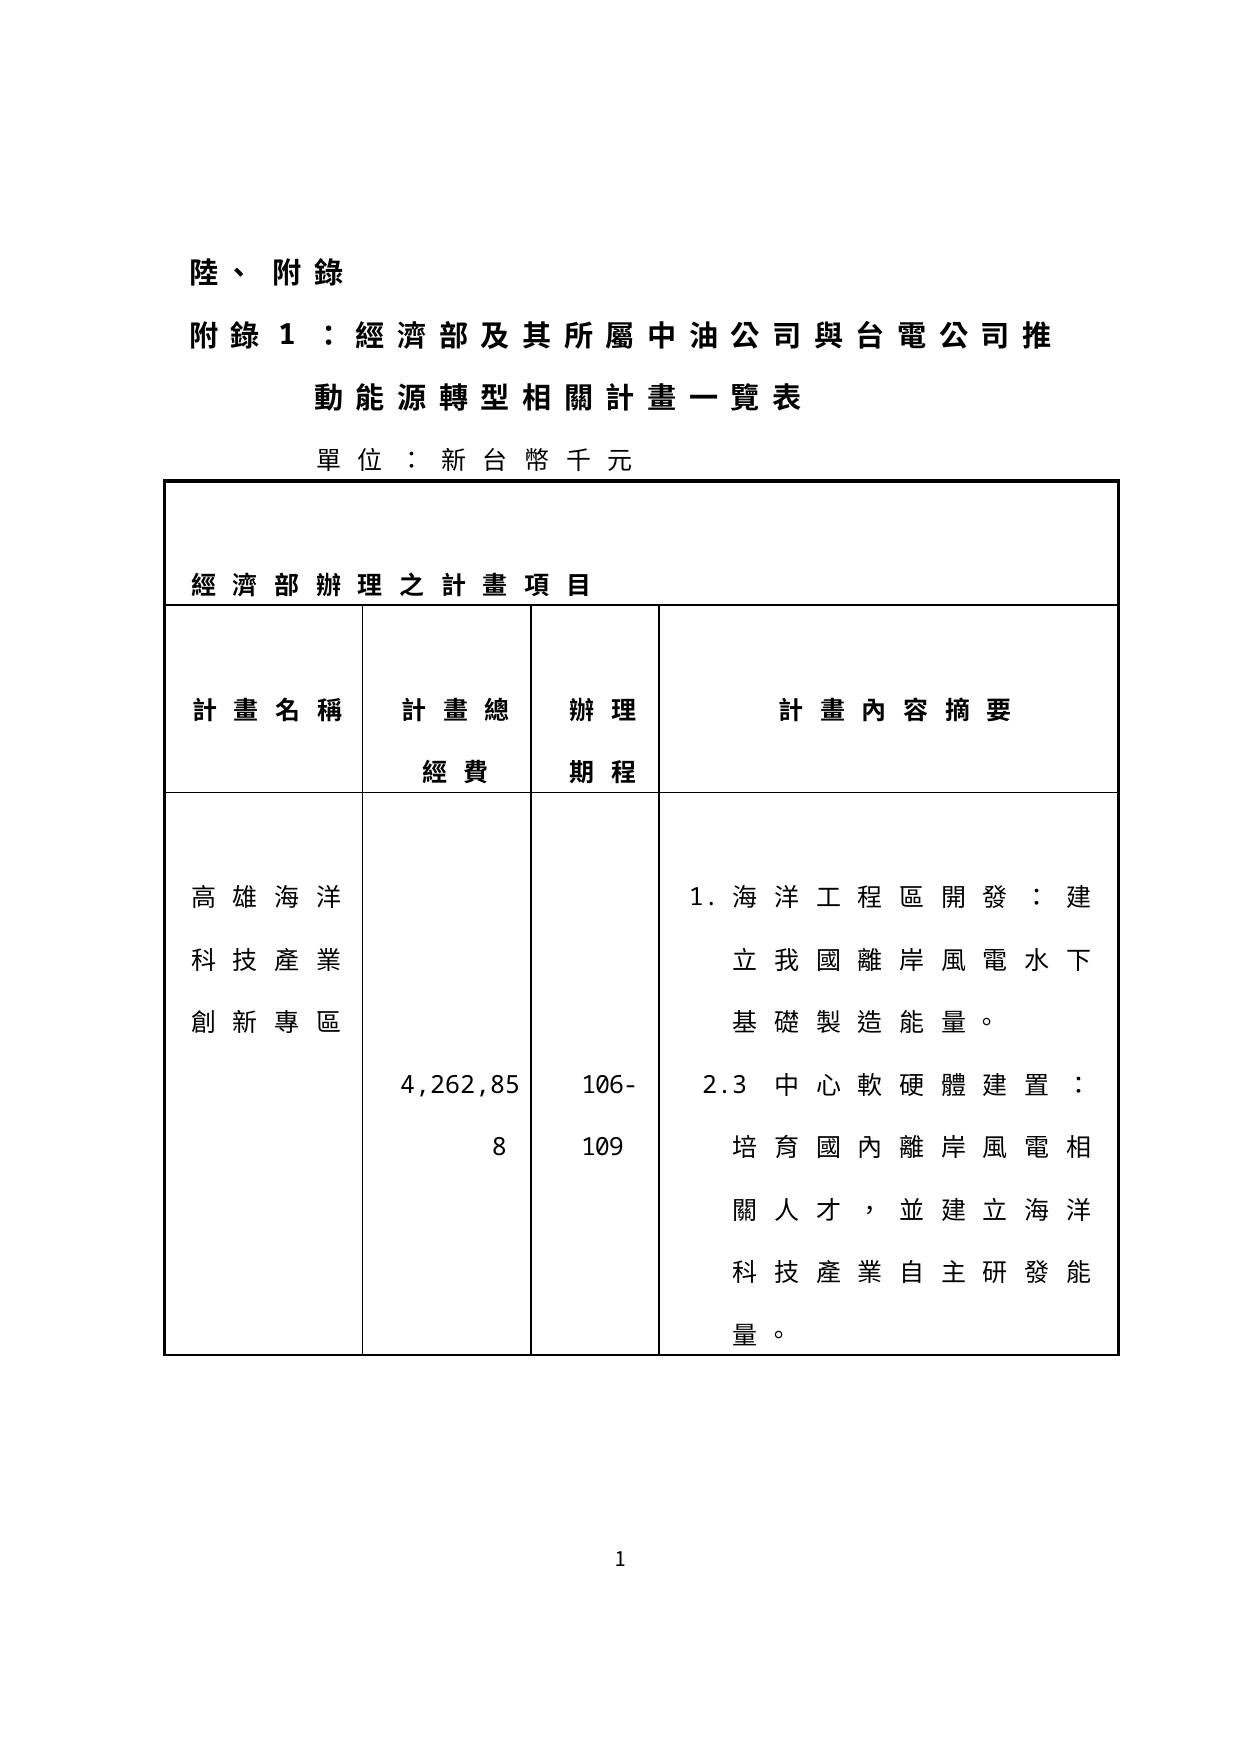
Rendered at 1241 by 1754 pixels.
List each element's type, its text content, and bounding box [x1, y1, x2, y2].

table_cell 辦理期程 [532, 606, 658, 792]
table_cell 106-109 [532, 793, 658, 1354]
table_cell 計畫內容摘要 [660, 606, 1117, 792]
text 附錄1：經濟部及其所屬中油公司與台電公司推動能源轉型相關計畫一覽表 單位：新台幣千元 [153, 292, 1058, 479]
table_cell 4,262,858 [363, 793, 530, 1354]
text 陸、附錄 [183, 229, 1058, 292]
table_cell 計畫總經費 [363, 606, 530, 792]
table_header 經濟部辦理之計畫項目 [166, 483, 1117, 604]
table_cell 1.海洋工程區開發：建立我國離岸風電水下基礎製造能量。 2.3中心軟硬體建置：培育國內離岸風電相關人才，並建立海洋科技產業自主研發能量。 [660, 793, 1117, 1354]
table_cell 計畫名稱 [166, 606, 362, 792]
table_cell 高雄海洋科技產業創新專區 [166, 793, 362, 1354]
